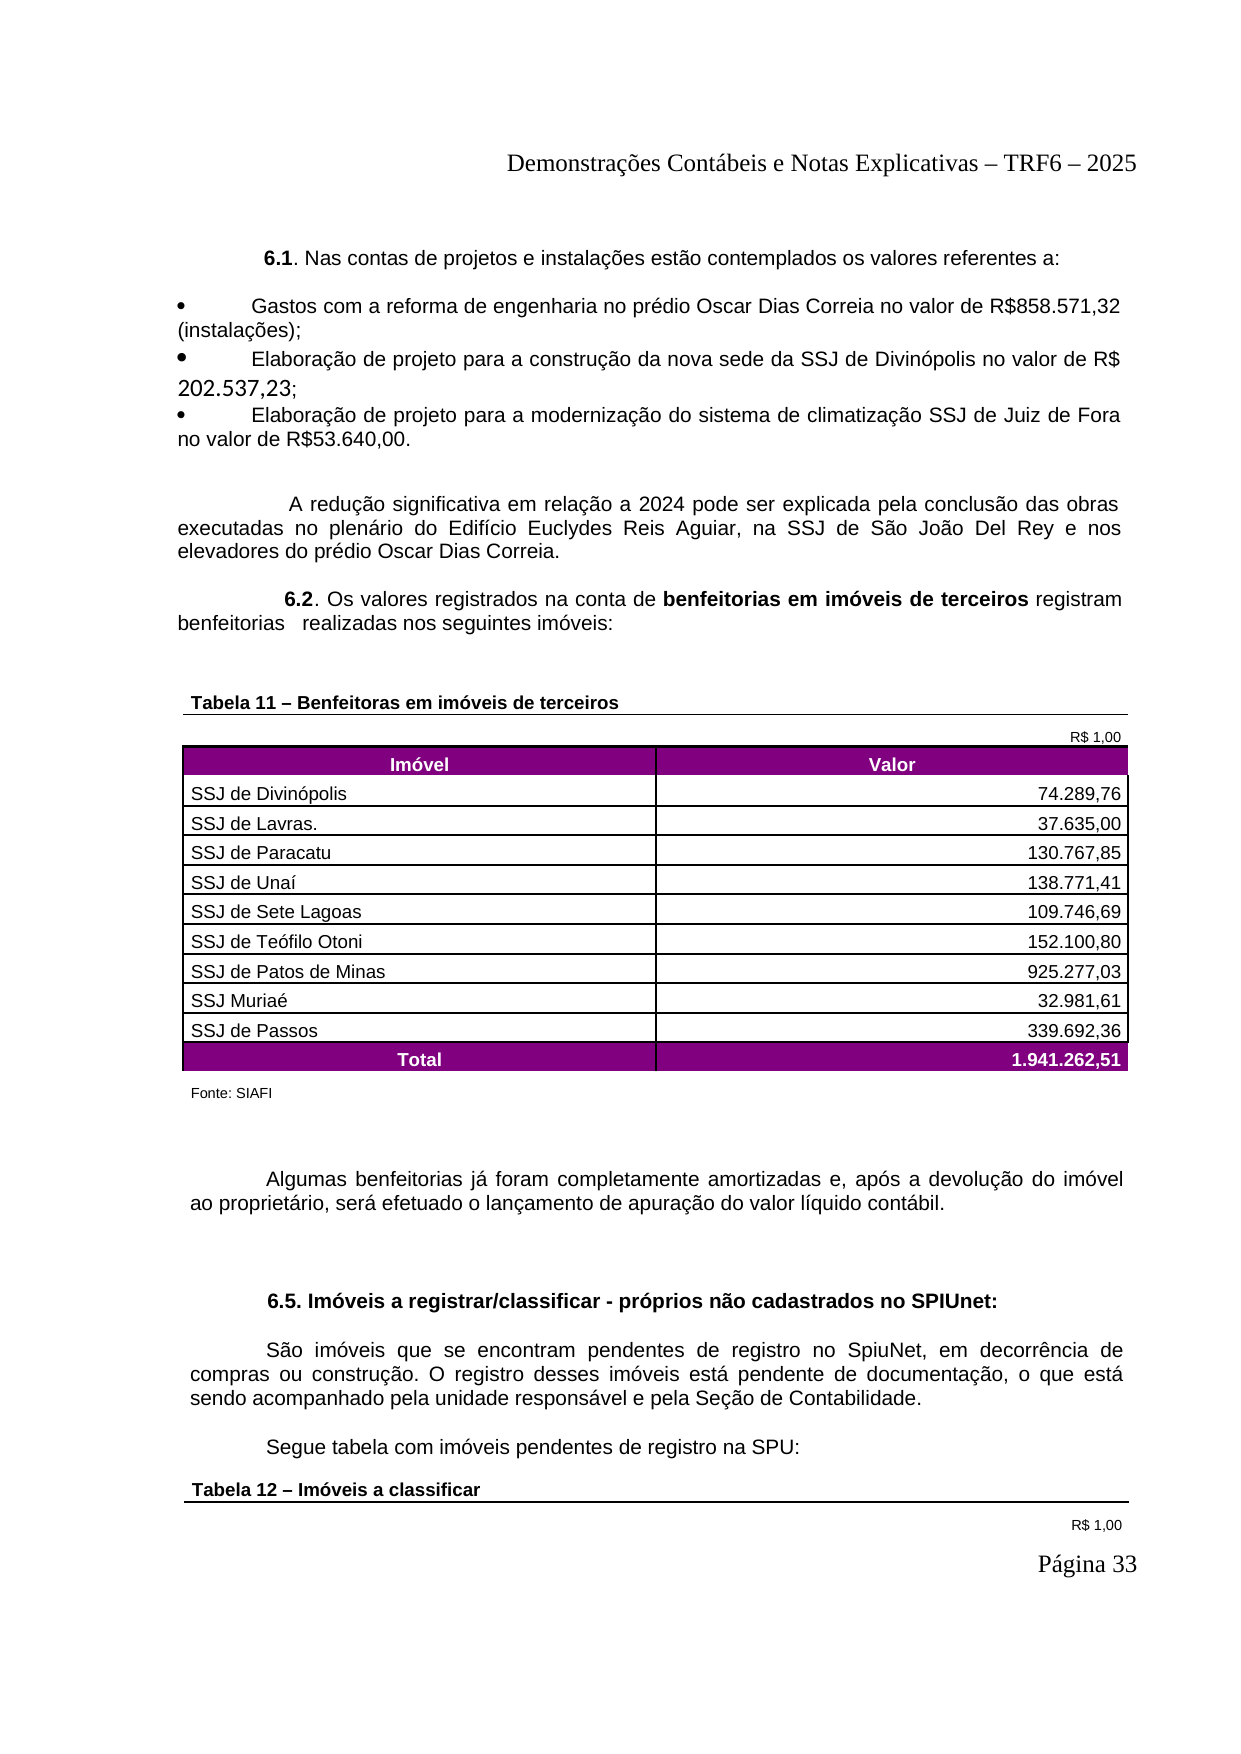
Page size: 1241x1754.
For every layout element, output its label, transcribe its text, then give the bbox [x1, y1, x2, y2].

text A redução significativa em relação a 2024 pode ser explicada pela conclusão das obras executadas no plenário do Edifício Euclydes Reis Aguiar, na SSJ de São João Del Rey e nos elevadores do prédio Oscar Dias Correia. [177, 491, 1122, 563]
table_header Tabela 12 – Imóveis a classificar [184, 1471, 1129, 1501]
table_cell 109.746,69 [657, 895, 1127, 923]
table_cell SSJ de Teófilo Otoni [184, 925, 655, 952]
table_cell 1.941.262,51 [657, 1043, 1128, 1071]
table_cell 74.289,76 [657, 775, 1127, 804]
text 6.2. Os valores registrados na conta de benfeitorias em imóveis de terceiros registram benfeitorias realizadas nos seguintes imóveis: [177, 587, 1122, 635]
table_cell [184, 1503, 499, 1533]
table_cell 37.635,00 [657, 807, 1127, 834]
table_cell [183, 715, 656, 745]
table_cell Fonte: SIAFI [183, 1071, 656, 1101]
list Gastos com a reforma de engenharia no prédio Oscar Dias Correia no valor de R$858.571,32 (instalações); [177, 294, 1122, 342]
table_cell 925.277,03 [657, 955, 1127, 982]
text 6.1. Nas contas de projetos e instalações estão contemplados os valores referentes a: [177, 246, 1122, 270]
table_cell 339.692,36 [657, 1014, 1127, 1041]
table_cell R$ 1,00 [656, 715, 1128, 745]
table_cell SSJ de Unaí [184, 866, 655, 893]
table_cell R$ 1,00 [814, 1503, 1129, 1533]
table_cell SSJ de Patos de Minas [184, 955, 655, 982]
table_cell 130.767,85 [657, 836, 1127, 864]
list Elaboração de projeto para a modernização do sistema de climatização SSJ de Juiz de Fora no valor de R$53.640,00. [177, 403, 1122, 451]
table_cell SSJ de Paracatu [184, 836, 655, 864]
table_cell Imóvel [184, 748, 655, 775]
text Segue tabela com imóveis pendentes de registro na SPU: [190, 1434, 1124, 1458]
table_cell SSJ de Passos [184, 1014, 655, 1041]
text Algumas benfeitorias já foram completamente amortizadas e, após a devolução do imóvel ao proprietário, será efetuado o lançamento de apuração do valor líquido contábil. [190, 1167, 1124, 1215]
list Elaboração de projeto para a construção da nova sede da SSJ de Divinópolis no valor de R$ 202.537,23; [177, 342, 1122, 403]
table_cell SSJ de Divinópolis [184, 775, 655, 804]
table_cell Total [184, 1043, 655, 1071]
table_cell 138.771,41 [657, 866, 1127, 893]
table_cell SSJ de Sete Lagoas [184, 895, 655, 923]
table_cell Valor [657, 748, 1128, 775]
table_cell [656, 1071, 1128, 1101]
table_cell SSJ de Lavras. [184, 807, 655, 834]
table_cell SSJ Muriaé [184, 984, 655, 1012]
text São imóveis que se encontram pendentes de registro no SpiuNet, em decorrência de compras ou construção. O registro desses imóveis está pendente de documentação, o que está sendo acompanhado pela unidade responsável e pela Seção de Contabilidade. [190, 1338, 1124, 1409]
table_cell [499, 1503, 814, 1533]
text 6.5. Imóveis a registrar/classificar - próprios não cadastrados no SPIUnet: [190, 1289, 1124, 1313]
table_cell 32.981,61 [657, 984, 1127, 1012]
table_cell 152.100,80 [657, 925, 1127, 952]
table_header Tabela 11 – Benfeitoras em imóveis de terceiros [183, 684, 1128, 714]
